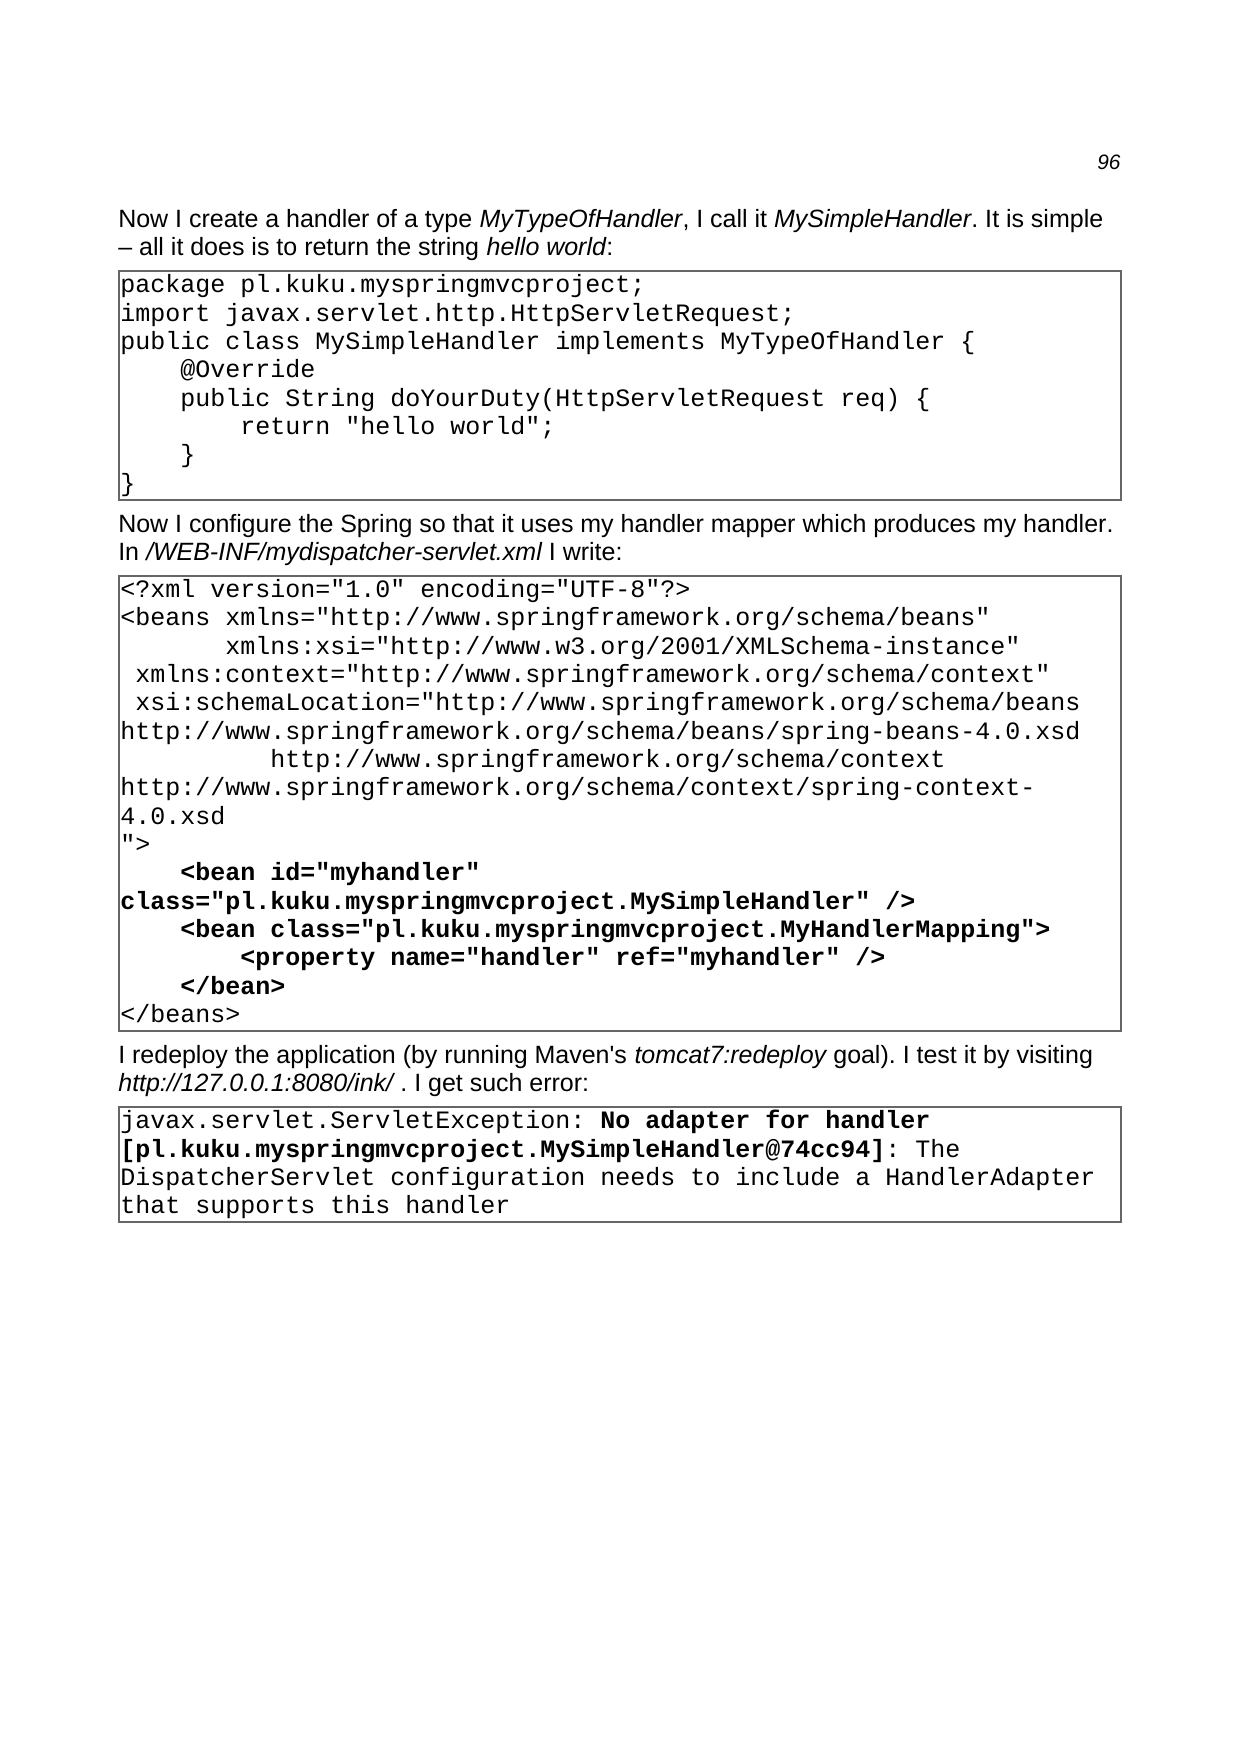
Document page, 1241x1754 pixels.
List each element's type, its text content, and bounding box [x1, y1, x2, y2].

text } [120, 468, 1120, 499]
text Now I create a handler of a type MyTypeOfHandler, I call it MySimpleHandler. It is simple – all it does is to return the string hello world: [118, 205, 1122, 261]
text import javax.servlet.http.HttpServletRequest; [120, 298, 1120, 327]
text xmlns:context="http://www.springframework.org/schema/context" [120, 659, 1120, 688]
text public String doYourDuty(HttpServletRequest req) { [120, 383, 1120, 412]
text package pl.kuku.myspringmvcproject; [120, 272, 1120, 298]
text <?xml version="1.0" encoding="UTF-8"?> [120, 577, 1120, 603]
text "> [120, 829, 1120, 858]
text @Override [120, 355, 1120, 383]
text return "hello world"; [120, 412, 1120, 440]
text <property name="handler" ref="myhandler" /> [120, 943, 1120, 971]
text <bean id="myhandler" class="pl.kuku.myspringmvcproject.MySimpleHandler" /> [120, 858, 1120, 914]
text xmlns:xsi="http://www.w3.org/2001/XMLSchema-instance" [120, 631, 1120, 659]
text javax.servlet.ServletException: No adapter for handler [pl.kuku.myspringmvcproject.MySimpleHandler@74cc94]: The DispatcherServlet configuration needs to include a HandlerAdapter that supports this handler [120, 1108, 1120, 1221]
text <bean class="pl.kuku.myspringmvcproject.MyHandlerMapping"> [120, 914, 1120, 943]
text public class MySimpleHandler implements MyTypeOfHandler { [120, 327, 1120, 355]
text Now I configure the Spring so that it uses my handler mapper which produces my handler. In /WEB-INF/mydispatcher-servlet.xml I write: [118, 510, 1122, 566]
text </beans> [120, 999, 1120, 1030]
text <beans xmlns="http://www.springframework.org/schema/beans" [120, 603, 1120, 631]
text I redeploy the application (by running Maven's tomcat7:redeploy goal). I test it by visiting http://127.0.0.1:8080/ink/ . I get such error: [118, 1041, 1122, 1097]
text </bean> [120, 971, 1120, 999]
text xsi:schemaLocation="http://www.springframework.org/schema/beans http://www.springframework.org/schema/beans/spring-beans-4.0.xsd [120, 688, 1120, 744]
text http://www.springframework.org/schema/context http://www.springframework.org/schema/context/spring-context-4.0.xsd [120, 744, 1120, 829]
text } [120, 440, 1120, 468]
